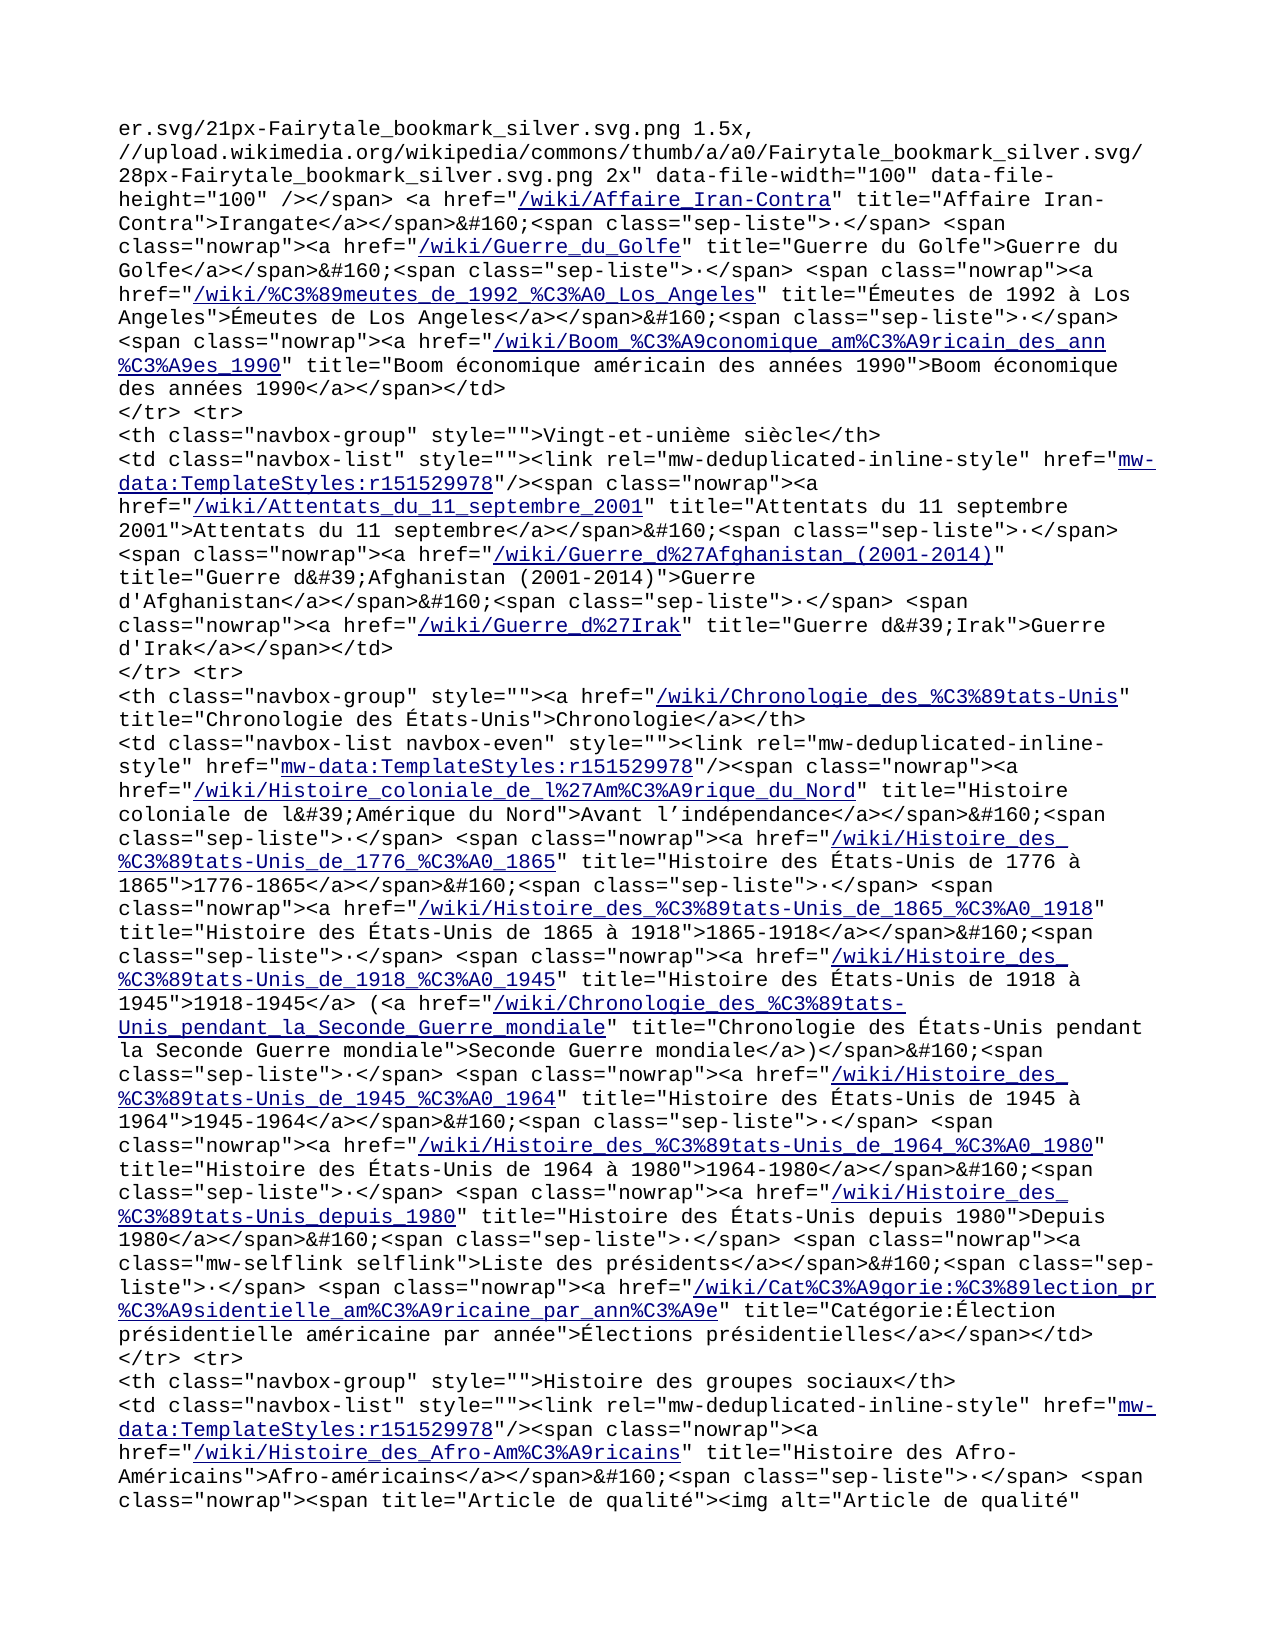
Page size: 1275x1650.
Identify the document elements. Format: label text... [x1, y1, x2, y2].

text <th class="navbox-group" style="">Vingt-et-unième siècle</th> [118, 426, 1157, 449]
text er.svg/21px-Fairytale_bookmark_silver.svg.png 1.5x, //upload.wikimedia.org/wikipedia/commons/thumb/a/a0/Fairytale_bookmark_silver.svg/28px-Fairytale_bookmark_silver.svg.png 2x" data-file-width="100" data-file-height="100" /></span> <a href="/wiki/Affaire_Iran-Contra" title="Affaire Iran-Contra">Irangate</a></span>&#160;<span class="sep-liste">·</span> <span class="nowrap"><a href="/wiki/Guerre_du_Golfe" title="Guerre du Golfe">Guerre du Golfe</a></span>&#160;<span class="sep-liste">·</span> <span class="nowrap"><a href="/wiki/%C3%89meutes_de_1992_%C3%A0_Los_Angeles" title="Émeutes de 1992 à Los Angeles">Émeutes de Los Angeles</a></span>&#160;<span class="sep-liste">·</span> <span class="nowrap"><a href="/wiki/Boom_%C3%A9conomique_am%C3%A9ricain_des_ann%C3%A9es_1990" title="Boom économique américain des années 1990">Boom économique des années 1990</a></span></td> [118, 118, 1157, 402]
text </tr> <tr> [118, 662, 1157, 686]
text </tr> <tr> [118, 1348, 1157, 1371]
text </tr> <tr> [118, 402, 1157, 426]
text <td class="navbox-list" style=""><link rel="mw-deduplicated-inline-style" href="mw-data:TemplateStyles:r151529978"/><span class="nowrap"><a href="/wiki/Attentats_du_11_septembre_2001" title="Attentats du 11 septembre 2001">Attentats du 11 septembre</a></span>&#160;<span class="sep-liste">·</span> <span class="nowrap"><a href="/wiki/Guerre_d%27Afghanistan_(2001-2014)" title="Guerre d&#39;Afghanistan (2001-2014)">Guerre d'Afghanistan</a></span>&#160;<span class="sep-liste">·</span> <span class="nowrap"><a href="/wiki/Guerre_d%27Irak" title="Guerre d&#39;Irak">Guerre d'Irak</a></span></td> [118, 449, 1157, 662]
text <td class="navbox-list navbox-even" style=""><link rel="mw-deduplicated-inline-style" href="mw-data:TemplateStyles:r151529978"/><span class="nowrap"><a href="/wiki/Histoire_coloniale_de_l%27Am%C3%A9rique_du_Nord" title="Histoire coloniale de l&#39;Amérique du Nord">Avant l’indépendance</a></span>&#160;<span class="sep-liste">·</span> <span class="nowrap"><a href="/wiki/Histoire_des_%C3%89tats-Unis_de_1776_%C3%A0_1865" title="Histoire des États-Unis de 1776 à 1865">1776-1865</a></span>&#160;<span class="sep-liste">·</span> <span class="nowrap"><a href="/wiki/Histoire_des_%C3%89tats-Unis_de_1865_%C3%A0_1918" title="Histoire des États-Unis de 1865 à 1918">1865-1918</a></span>&#160;<span class="sep-liste">·</span> <span class="nowrap"><a href="/wiki/Histoire_des_%C3%89tats-Unis_de_1918_%C3%A0_1945" title="Histoire des États-Unis de 1918 à 1945">1918-1945</a> (<a href="/wiki/Chronologie_des_%C3%89tats-Unis_pendant_la_Seconde_Guerre_mondiale" title="Chronologie des États-Unis pendant la Seconde Guerre mondiale">Seconde Guerre mondiale</a>)</span>&#160;<span class="sep-liste">·</span> <span class="nowrap"><a href="/wiki/Histoire_des_%C3%89tats-Unis_de_1945_%C3%A0_1964" title="Histoire des États-Unis de 1945 à 1964">1945-1964</a></span>&#160;<span class="sep-liste">·</span> <span class="nowrap"><a href="/wiki/Histoire_des_%C3%89tats-Unis_de_1964_%C3%A0_1980" title="Histoire des États-Unis de 1964 à 1980">1964-1980</a></span>&#160;<span class="sep-liste">·</span> <span class="nowrap"><a href="/wiki/Histoire_des_%C3%89tats-Unis_depuis_1980" title="Histoire des États-Unis depuis 1980">Depuis 1980</a></span>&#160;<span class="sep-liste">·</span> <span class="nowrap"><a class="mw-selflink selflink">Liste des présidents</a></span>&#160;<span class="sep-liste">·</span> <span class="nowrap"><a href="/wiki/Cat%C3%A9gorie:%C3%89lection_pr%C3%A9sidentielle_am%C3%A9ricaine_par_ann%C3%A9e" title="Catégorie:Élection présidentielle américaine par année">Élections présidentielles</a></span></td> [118, 733, 1157, 1348]
text <th class="navbox-group" style=""><a href="/wiki/Chronologie_des_%C3%89tats-Unis" title="Chronologie des États-Unis">Chronologie</a></th> [118, 686, 1157, 733]
text <td class="navbox-list" style=""><link rel="mw-deduplicated-inline-style" href="mw-data:TemplateStyles:r151529978"/><span class="nowrap"><a href="/wiki/Histoire_des_Afro-Am%C3%A9ricains" title="Histoire des Afro-Américains">Afro-américains</a></span>&#160;<span class="sep-liste">·</span> <span class="nowrap"><span title="Article de qualité"><img alt="Article de qualité" [118, 1395, 1157, 1513]
text <th class="navbox-group" style="">Histoire des groupes sociaux</th> [118, 1371, 1157, 1395]
